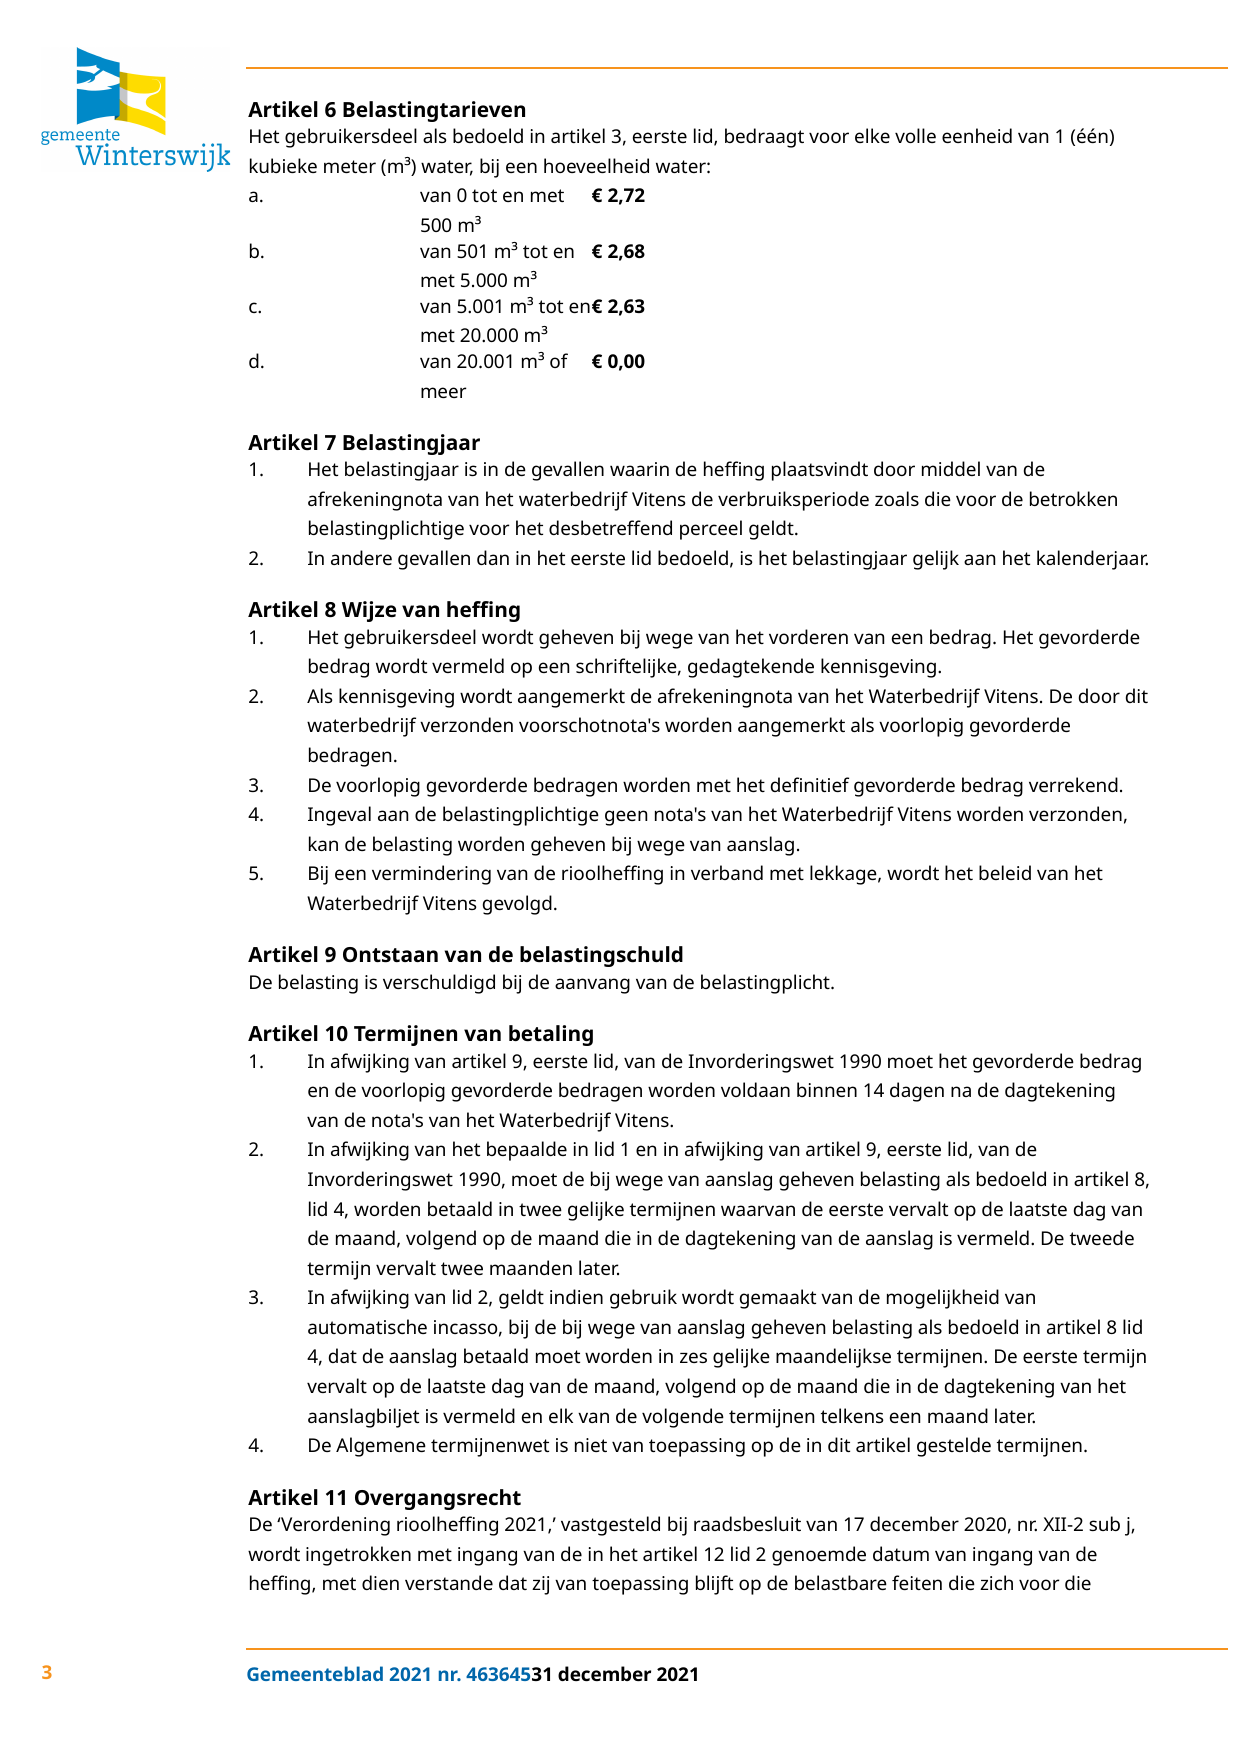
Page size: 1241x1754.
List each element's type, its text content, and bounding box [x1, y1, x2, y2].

text Het gebruikersdeel als bedoeld in artikel 3, eerste lid, bedraagt voor elke volle eenheid van 1 (één) kubieke meter (m³) water, bij een hoeveelheid water: [248, 123, 1152, 178]
list Als kennisgeving wordt aangemerkt de afrekeningnota van het Waterbedrijf Vitens. De door dit waterbedrijf verzonden voorschotnota's worden aangemerkt als voorlopig gevorderde bedragen. [248, 683, 1152, 768]
table_header van 0 tot en met 500 m³ [420, 183, 591, 238]
text De belasting is verschuldigd bij de aanvang van de belastingplicht. [248, 969, 1152, 995]
table_header a. [248, 183, 420, 238]
table_cell € 0,00 [591, 349, 1152, 404]
picture [225, 153, 231, 162]
text Artikel 8 Wijze van heffing [248, 595, 1152, 624]
table_cell € 2,68 [591, 238, 1152, 293]
list Bij een vermindering van de rioolheffing in verband met lekkage, wordt het beleid van het Waterbedrijf Vitens gevolgd. [248, 861, 1152, 916]
text Artikel 6 Belastingtarieven [248, 95, 1152, 123]
text De ‘Verordening rioolheffing 2021,’ vastgesteld bij raadsbesluit van 17 december 2020, nr. XII-2 sub j, wordt ingetrokken met ingang van de in het artikel 12 lid 2 genoemde datum van ingang van de heffing, met dien verstande dat zij van toepassing blijft op de belastbare feiten die zich voor die [248, 1511, 1152, 1596]
table_cell c. [248, 293, 420, 348]
table_cell € 2,63 [591, 293, 1152, 348]
text Artikel 10 Termijnen van betaling [248, 1019, 1152, 1048]
list In andere gevallen dan in het eerste lid bedoeld, is het belastingjaar gelijk aan het kalenderjaar. [248, 545, 1152, 571]
table_cell d. [248, 349, 420, 404]
list Het gebruikersdeel wordt geheven bij wege van het vorderen van een bedrag. Het gevorderde bedrag wordt vermeld op een schriftelijke, gedagtekende kennisgeving. [248, 624, 1152, 679]
table_cell van 5.001 m³ tot en met 20.000 m³ [420, 293, 591, 348]
text Artikel 7 Belastingjaar [248, 428, 1152, 456]
table_header € 2,72 [591, 183, 1152, 238]
text Artikel 11 Overgangsrecht [248, 1483, 1152, 1511]
table_cell van 501 m³ tot en met 5.000 m³ [420, 238, 591, 293]
picture [41, 47, 231, 172]
list Ingeval aan de belastingplichtige geen nota's van het Waterbedrijf Vitens worden verzonden, kan de belasting worden geheven bij wege van aanslag. [248, 801, 1152, 857]
table_cell b. [248, 238, 420, 293]
list De Algemene termijnenwet is niet van toepassing op de in dit artikel gestelde termijnen. [248, 1432, 1152, 1458]
list In afwijking van het bepaalde in lid 1 en in afwijking van artikel 9, eerste lid, van de Invorderingswet 1990, moet de bij wege van aanslag geheven belasting als bedoeld in artikel 8, lid 4, worden betaald in twee gelijke termijnen waarvan de eerste vervalt op de laatste dag van de maand, volgend op de maand die in de dagtekening van de aanslag is vermeld. De tweede termijn vervalt twee maanden later. [248, 1137, 1152, 1281]
list In afwijking van lid 2, geldt indien gebruik wordt gemaakt van de mogelijkheid van automatische incasso, bij de bij wege van aanslag geheven belasting als bedoeld in artikel 8 lid 4, dat de aanslag betaald moet worden in zes gelijke maandelijkse termijnen. De eerste termijn vervalt op de laatste dag van de maand, volgend op de maand die in de dagtekening van het aanslagbiljet is vermeld en elk van de volgende termijnen telkens een maand later. [248, 1284, 1152, 1428]
text Artikel 9 Ontstaan van de belastingschuld [248, 941, 1152, 969]
table_cell van 20.001 m³ of meer [420, 349, 591, 404]
list De voorlopig gevorderde bedragen worden met het definitief gevorderde bedrag verrekend. [248, 772, 1152, 797]
list In afwijking van artikel 9, eerste lid, van de Invorderingswet 1990 moet het gevorderde bedrag en de voorlopig gevorderde bedragen worden voldaan binnen 14 dagen na de dagtekening van de nota's van het Waterbedrijf Vitens. [248, 1048, 1152, 1133]
list Het belastingjaar is in de gevallen waarin de heffing plaatsvindt door middel van de afrekeningnota van het waterbedrijf Vitens de verbruiksperiode zoals die voor de betrokken belastingplichtige voor het desbetreffend perceel geldt. [248, 456, 1152, 541]
